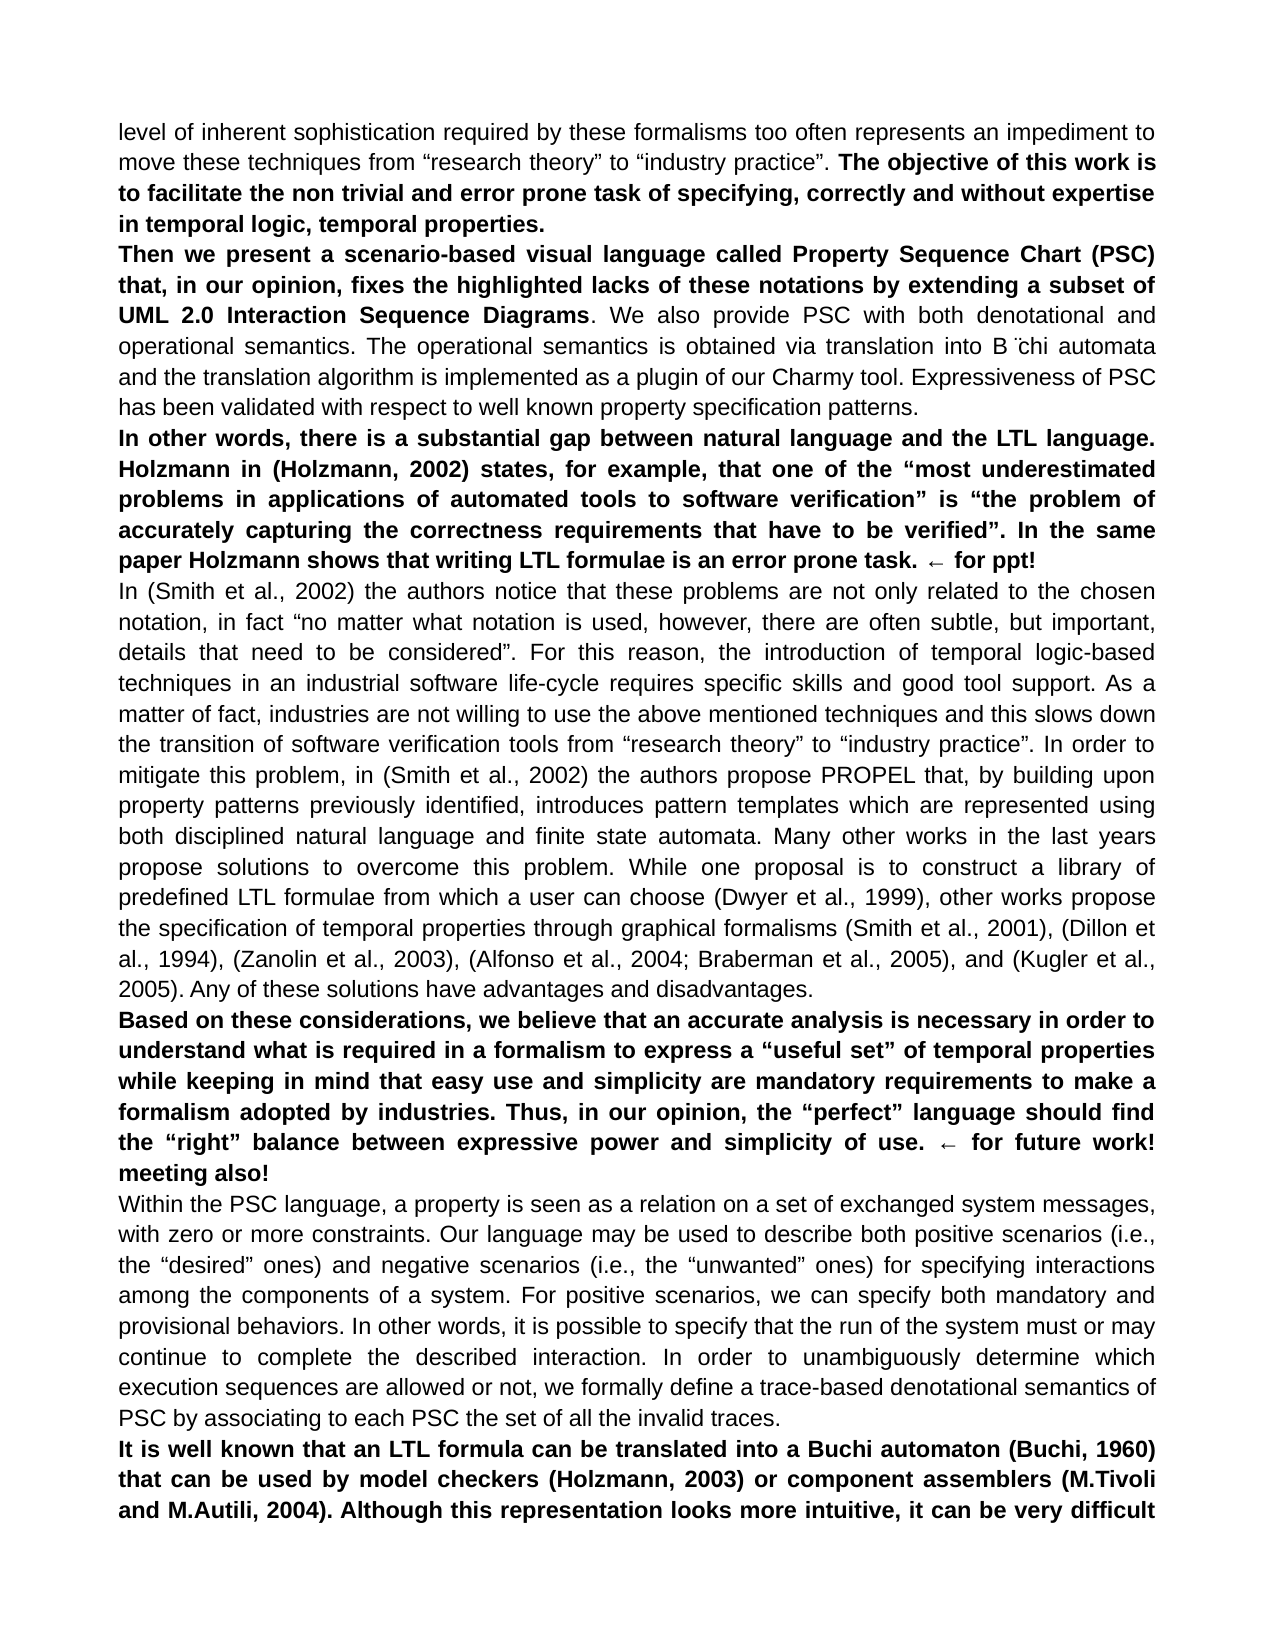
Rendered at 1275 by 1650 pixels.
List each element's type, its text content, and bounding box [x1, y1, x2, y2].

text level of inherent sophistication required by these formalisms too often represents an impediment to move these techniques from “research theory” to “industry practice”. The objective of this work is to facilitate the non trivial and error prone task of specifying, correctly and without expertise in temporal logic, temporal properties. [118, 118, 1157, 237]
text In (Smith et al., 2002) the authors notice that these problems are not only related to the chosen notation, in fact “no matter what notation is used, however, there are often subtle, but important, details that need to be considered”. For this reason, the introduction of temporal logic-based techniques in an industrial software life-cycle requires specific skills and good tool support. As a matter of fact, industries are not willing to use the above mentioned techniques and this slows down the transition of software verification tools from “research theory” to “industry practice”. In order to mitigate this problem, in (Smith et al., 2002) the authors propose PROPEL that, by building upon property patterns previously identified, introduces pattern templates which are represented using both disciplined natural language and finite state automata. Many other works in the last years propose solutions to overcome this problem. While one proposal is to construct a library of predefined LTL formulae from which a user can choose (Dwyer et al., 1999), other works propose the specification of temporal properties through graphical formalisms (Smith et al., 2001), (Dillon et al., 1994), (Zanolin et al., 2003), (Alfonso et al., 2004; Braberman et al., 2005), and (Kugler et al., 2005). Any of these solutions have advantages and disadvantages. [118, 577, 1157, 1002]
text Based on these considerations, we believe that an accurate analysis is necessary in order to understand what is required in a formalism to express a “useful set” of temporal properties while keeping in mind that easy use and simplicity are mandatory requirements to make a formalism adopted by industries. Thus, in our opinion, the “perfect” language should find the “right” balance between expressive power and simplicity of use. ← for future work! meeting also! [118, 1006, 1157, 1186]
text Then we present a scenario-based visual language called Property Sequence Chart (PSC) that, in our opinion, fixes the highlighted lacks of these notations by extending a subset of UML 2.0 Interaction Sequence Diagrams. We also provide PSC with both denotational and operational semantics. The operational semantics is obtained via translation into B ̈chi automata and the translation algorithm is implemented as a plugin of our Charmy tool. Expressiveness of PSC has been validated with respect to well known property specification patterns. [118, 241, 1157, 421]
text Within the PSC language, a property is seen as a relation on a set of exchanged system messages, with zero or more constraints. Our language may be used to describe both positive scenarios (i.e., the “desired” ones) and negative scenarios (i.e., the “unwanted” ones) for specifying interactions among the components of a system. For positive scenarios, we can specify both mandatory and provisional behaviors. In other words, it is possible to specify that the run of the system must or may continue to complete the described interaction. In order to unambiguously determine which execution sequences are allowed or not, we formally define a trace-based denotational semantics of PSC by associating to each PSC the set of all the invalid traces. [118, 1190, 1157, 1431]
text In other words, there is a substantial gap between natural language and the LTL language. Holzmann in (Holzmann, 2002) states, for example, that one of the “most underestimated problems in applications of automated tools to software verification” is “the problem of accurately capturing the correctness requirements that have to be verified”. In the same paper Holzmann shows that writing LTL formulae is an error prone task. ← for ppt! [118, 424, 1157, 574]
text It is well known that an LTL formula can be translated into a Buchi automaton (Buchi, 1960) that can be used by model checkers (Holzmann, 2003) or component assemblers (M.Tivoli and M.Autili, 2004). Although this representation looks more intuitive, it can be very difficult [118, 1435, 1157, 1523]
